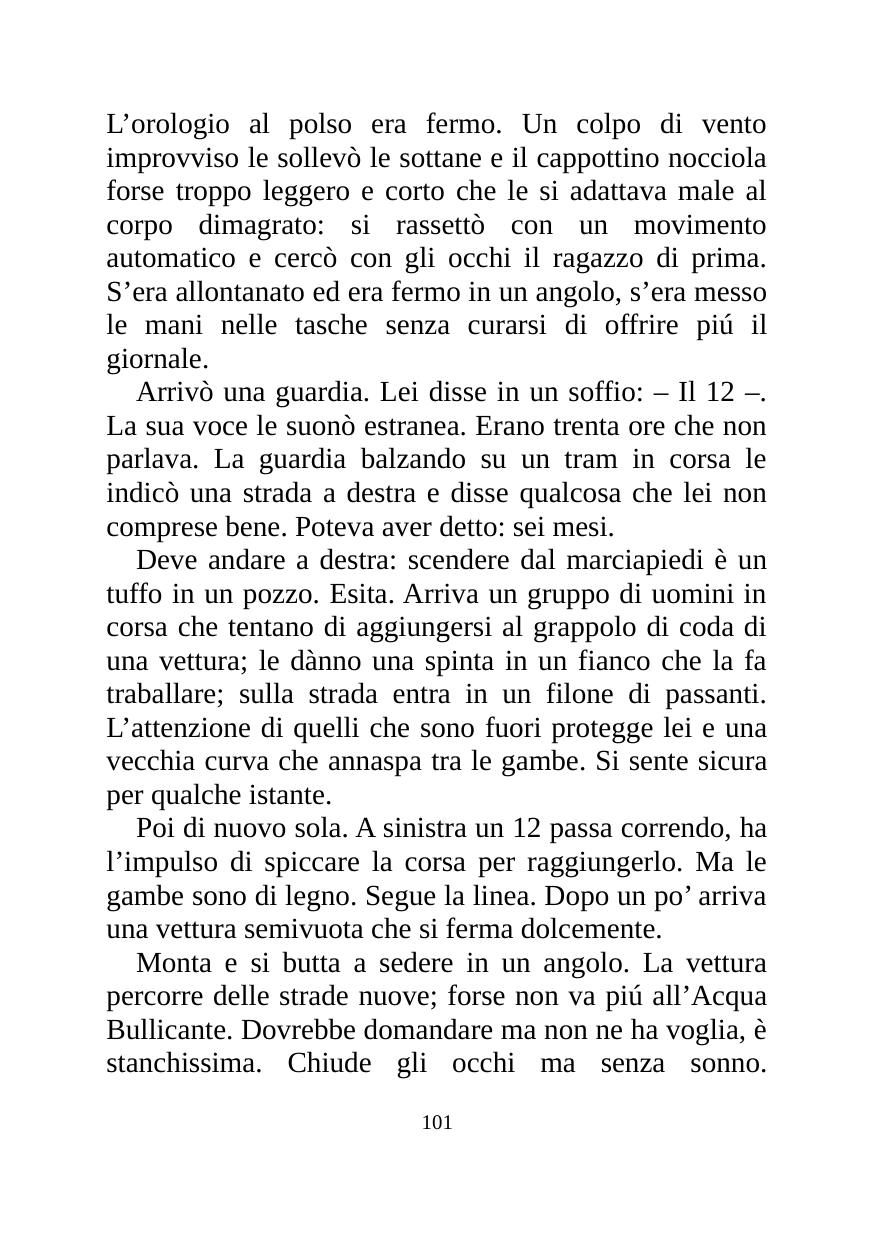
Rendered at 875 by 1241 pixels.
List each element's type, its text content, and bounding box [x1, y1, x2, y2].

text Monta e si butta a sedere in un angolo. La vettura percorre delle strade nuove; forse non va piú all’Acqua Bullicante. Dovrebbe domandare ma non ne ha voglia, è stanchissima. Chiude gli occhi ma senza sonno. [106, 945, 768, 1079]
text Arrivò una guardia. Lei disse in un soffio: – Il 12 –. La sua voce le suonò estranea. Erano trenta ore che non parlava. La guardia balzando su un tram in corsa le indicò una strada a destra e disse qualcosa che lei non comprese bene. Poteva aver detto: sei mesi. [106, 374, 768, 542]
text Poi di nuovo sola. A sinistra un 12 passa correndo, ha l’impulso di spiccare la corsa per raggiungerlo. Ma le gambe sono di legno. Segue la linea. Dopo un po’ arriva una vettura semivuota che si ferma dolcemente. [106, 811, 768, 945]
text L’orologio al polso era fermo. Un colpo di vento improvviso le sollevò le sottane e il cappottino nocciola forse troppo leggero e corto che le si adattava male al corpo dimagrato: si rassettò con un movimento automatico e cercò con gli occhi il ragazzo di prima. S’era allontanato ed era fermo in un angolo, s’era messo le mani nelle tasche senza curarsi di offrire piú il giornale. [106, 106, 768, 374]
text Deve andare a destra: scendere dal marciapiedi è un tuffo in un pozzo. Esita. Arriva un gruppo di uomini in corsa che tentano di aggiungersi al grappolo di coda di una vettura; le dànno una spinta in un fianco che la fa traballare; sulla strada entra in un filone di passanti. L’attenzione di quelli che sono fuori protegge lei e una vecchia curva che annaspa tra le gambe. Si sente sicura per qualche istante. [106, 542, 768, 811]
